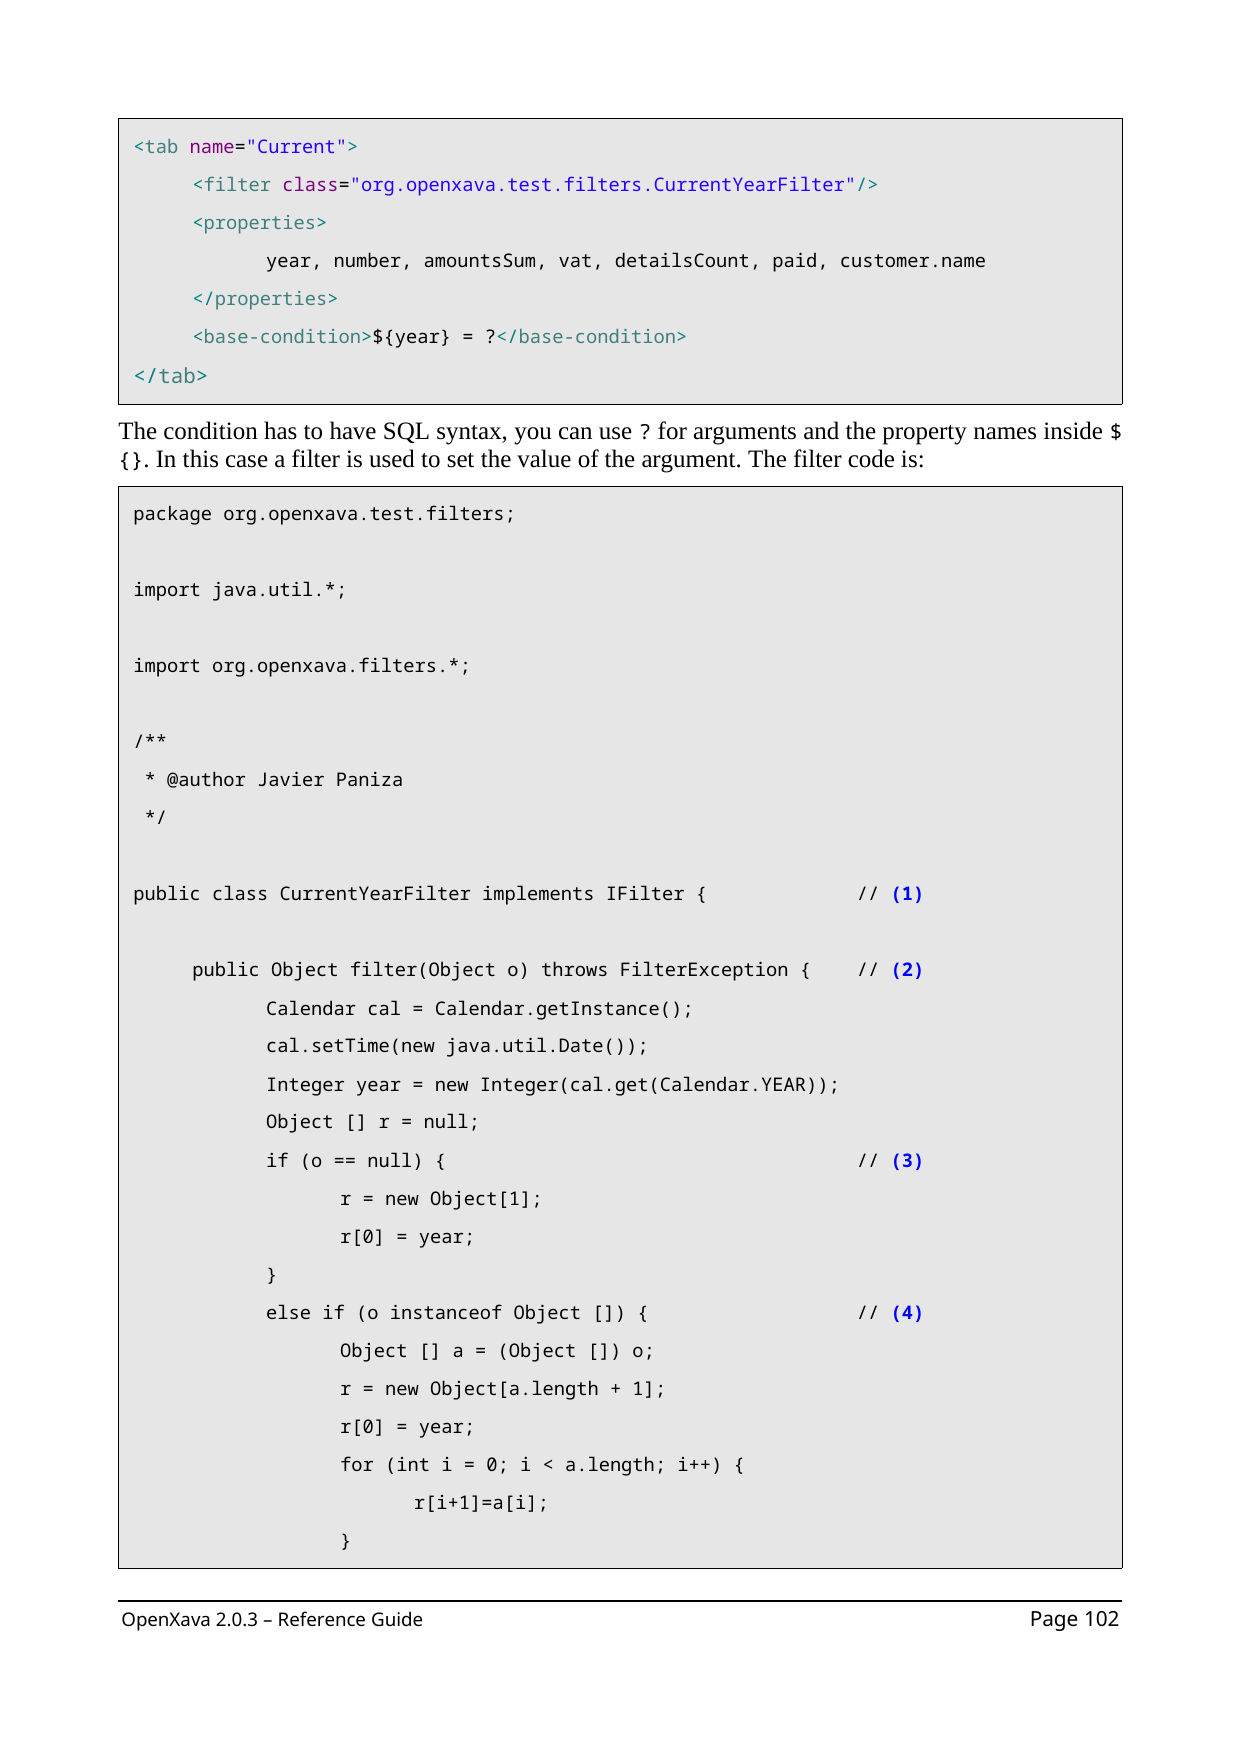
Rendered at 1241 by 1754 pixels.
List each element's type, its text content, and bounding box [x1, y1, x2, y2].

text r[0] = year; [119, 1398, 1122, 1436]
text r[i+1]=a[i]; [119, 1474, 1122, 1512]
text The condition has to have SQL syntax, you can use ? for arguments and the property names inside ${}. In this case a filter is used to set the value of the argument. The filter code is: [118, 417, 1122, 473]
text } [119, 1512, 1122, 1568]
text </properties> [119, 270, 1122, 308]
text */ [119, 790, 1122, 828]
text r = new Object[a.length + 1]; [119, 1360, 1122, 1398]
text /** [119, 714, 1122, 752]
text Integer year = new Integer(cal.get(Calendar.YEAR)); [119, 1056, 1122, 1094]
text <properties> [119, 194, 1122, 232]
text public class CurrentYearFilter implements IFilter { // (1) [119, 866, 1122, 904]
text year, number, amountsSum, vat, detailsCount, paid, customer.name [119, 232, 1122, 270]
text <filter class="org.openxava.test.filters.CurrentYearFilter"/> [119, 156, 1122, 194]
text Calendar cal = Calendar.getInstance(); [119, 980, 1122, 1018]
text for (int i = 0; i < a.length; i++) { [119, 1436, 1122, 1474]
text package org.openxava.test.filters; [119, 487, 1122, 524]
text if (o == null) { // (3) [119, 1132, 1122, 1170]
text Object [] r = null; [119, 1094, 1122, 1132]
text public Object filter(Object o) throws FilterException { // (2) [119, 942, 1122, 980]
text } [119, 1246, 1122, 1284]
text <base-condition>${year} = ?</base-condition> [119, 308, 1122, 346]
text else if (o instanceof Object []) { // (4) [119, 1284, 1122, 1322]
text cal.setTime(new java.util.Date()); [119, 1018, 1122, 1056]
text * @author Javier Paniza [119, 752, 1122, 790]
text r = new Object[1]; [119, 1170, 1122, 1208]
text import java.util.*; [119, 562, 1122, 600]
text r[0] = year; [119, 1208, 1122, 1246]
text Object [] a = (Object []) o; [119, 1322, 1122, 1360]
text <tab name="Current"> [119, 119, 1122, 156]
text import org.openxava.filters.*; [119, 638, 1122, 676]
text </tab> [119, 346, 1122, 404]
